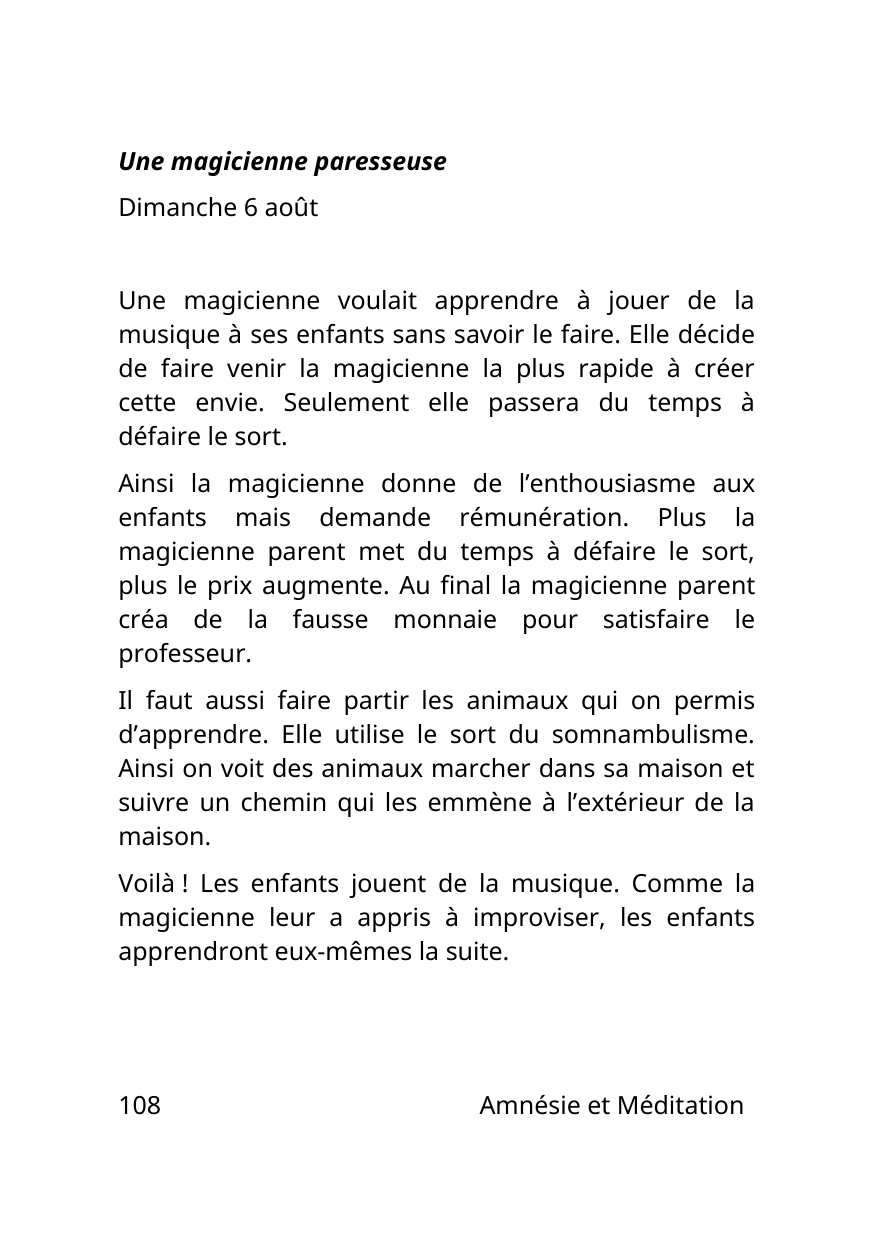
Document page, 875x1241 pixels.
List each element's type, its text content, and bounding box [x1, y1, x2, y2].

text Il faut aussi faire partir les animaux qui on permis d’apprendre. Elle utilise le sort du somnambulisme. Ainsi on voit des animaux marcher dans sa maison et suivre un chemin qui les emmène à l’extérieur de la maison. [118, 682, 756, 853]
text Ainsi la magicienne donne de l’enthousiasme aux enfants mais demande rémunération. Plus la magicienne parent met du temps à défaire le sort, plus le prix augmente. Au final la magicienne parent créa de la fausse monnaie pour satisfaire le professeur. [118, 466, 756, 670]
text Voilà ! Les enfants jouent de la musique. Comme la magicienne leur a appris à improviser, les enfants apprendront eux-mêmes la suite. [118, 865, 756, 967]
text Une magicienne voulait apprendre à jouer de la musique à ses enfants sans savoir le faire. Elle décide de faire venir la magicienne la plus rapide à créer cette envie. Seulement elle passera du temps à défaire le sort. [118, 283, 756, 453]
subtitle Une magicienne paresseuse [118, 143, 756, 177]
text Dimanche 6 août [118, 190, 756, 224]
